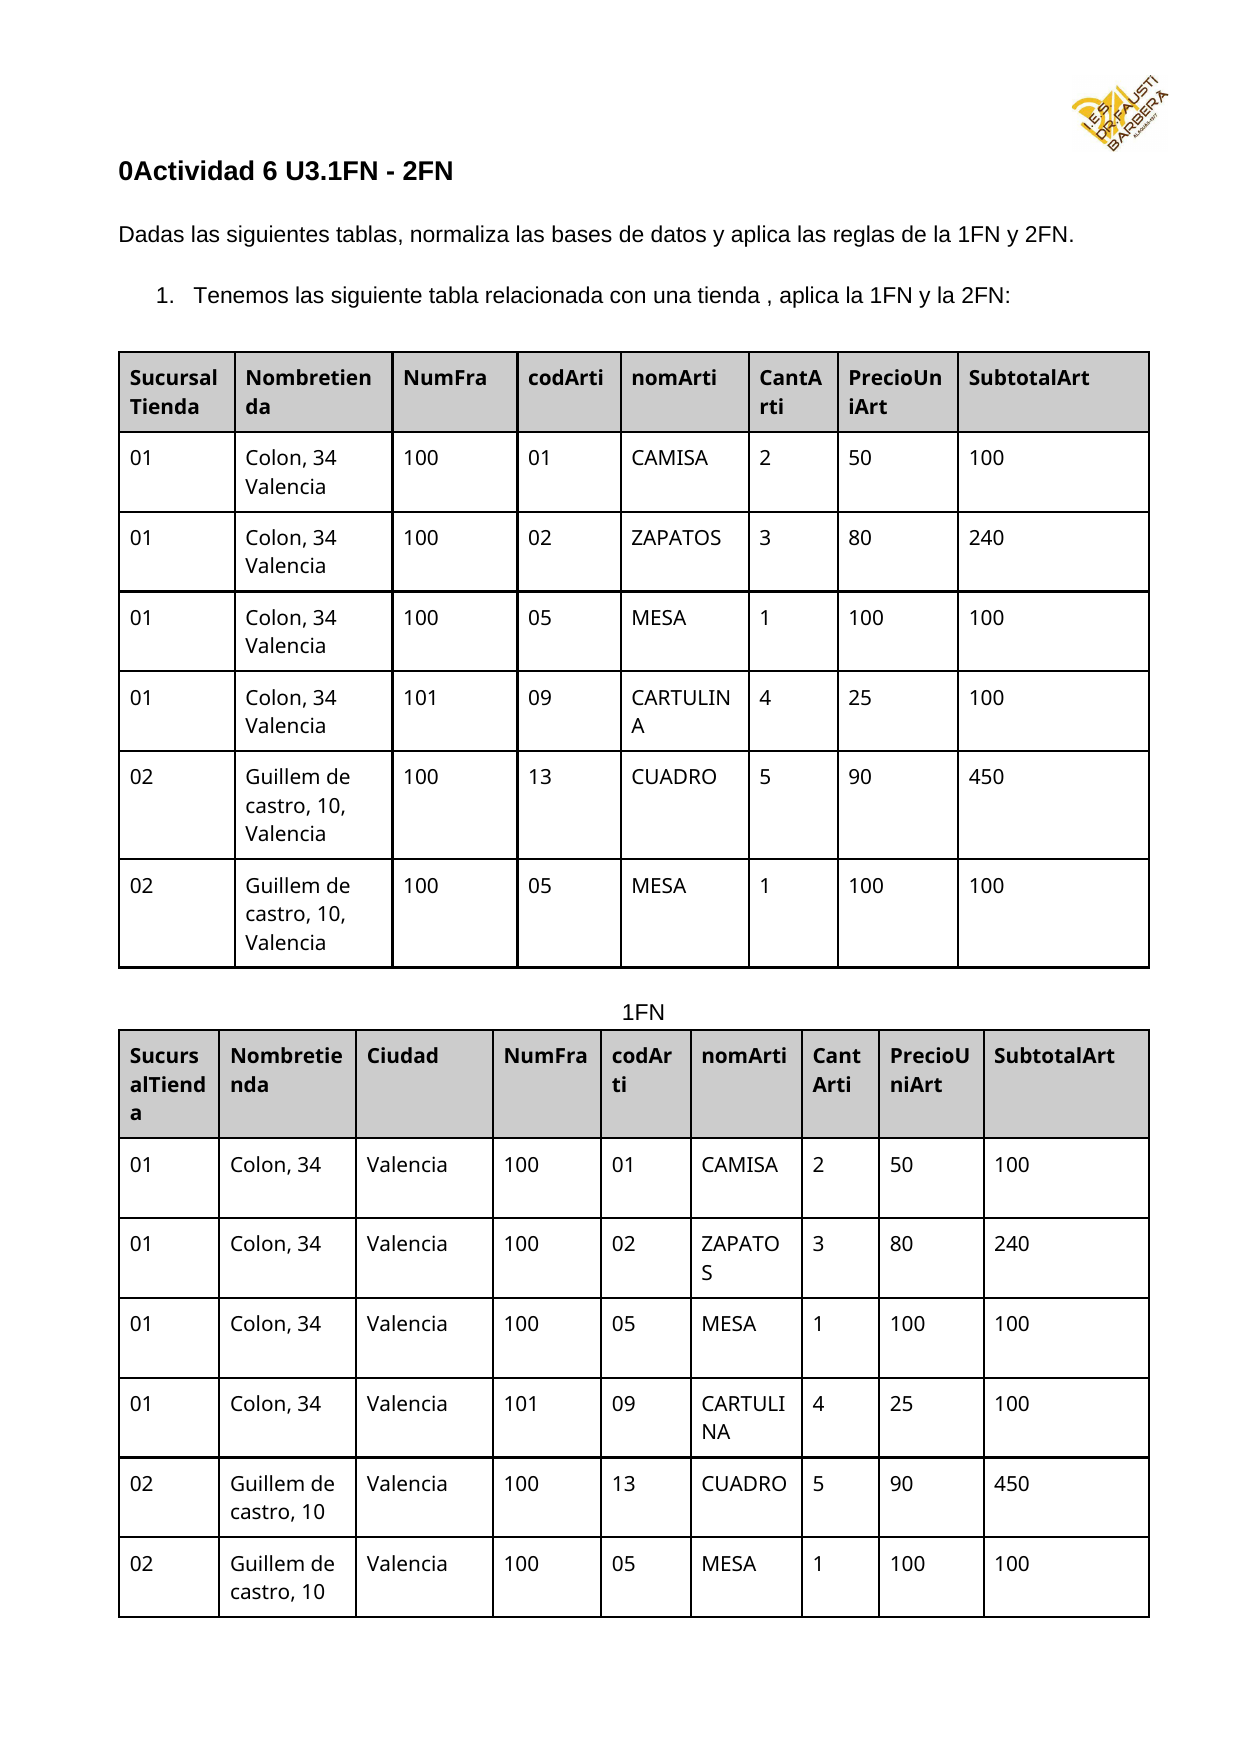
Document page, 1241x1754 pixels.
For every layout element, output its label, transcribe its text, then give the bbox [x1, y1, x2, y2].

table_header PrecioUniArt [880, 1031, 983, 1137]
table_cell Valencia [357, 1219, 492, 1297]
table_cell 100 [494, 1538, 600, 1616]
table_cell 100 [394, 593, 516, 670]
table_cell 80 [839, 513, 957, 590]
table_cell Guillem de castro, 10, Valencia [236, 752, 391, 858]
table_cell Colon, 34 [220, 1299, 355, 1377]
table_cell 100 [959, 593, 1148, 670]
table_cell 25 [839, 672, 957, 750]
table_cell 02 [120, 1459, 218, 1536]
table_cell 100 [494, 1139, 600, 1217]
table_cell 01 [120, 1219, 218, 1297]
table_cell 100 [959, 672, 1148, 750]
table_header Nombretienda [220, 1031, 355, 1137]
table_cell 02 [519, 513, 620, 590]
table_cell 1 [803, 1299, 878, 1377]
table_cell Colon, 34 [220, 1379, 355, 1456]
table_cell CUADRO [622, 752, 748, 858]
table_header SucursalTienda [120, 353, 234, 431]
table_cell 13 [602, 1459, 690, 1536]
table_cell 2 [803, 1139, 878, 1217]
table_cell 90 [880, 1459, 983, 1536]
table_cell Guillem de castro, 10, Valencia [236, 860, 391, 966]
table_header SubtotalArt [985, 1031, 1148, 1137]
table_cell 100 [959, 860, 1148, 966]
table_cell 3 [803, 1219, 878, 1297]
table_cell CAMISA [622, 433, 748, 511]
table_cell 4 [803, 1379, 878, 1456]
table_cell 100 [985, 1139, 1148, 1217]
table_cell 05 [519, 860, 620, 966]
table_cell 02 [120, 860, 234, 966]
table_cell Guillem de castro, 10 [220, 1459, 355, 1536]
table_cell 100 [494, 1459, 600, 1536]
table_cell 01 [120, 513, 234, 590]
table_cell 02 [120, 752, 234, 858]
picture [1071, 75, 1169, 152]
table_cell Valencia [357, 1459, 492, 1536]
text 1FN [118, 999, 1168, 1025]
table_cell MESA [692, 1538, 801, 1616]
table_cell CUADRO [692, 1459, 801, 1536]
table_cell 50 [880, 1139, 983, 1217]
table_cell 02 [120, 1538, 218, 1616]
table_cell 01 [120, 593, 234, 670]
table_cell 100 [839, 593, 957, 670]
table_cell Colon, 34 [220, 1219, 355, 1297]
table_cell CARTULINA [692, 1379, 801, 1456]
table_cell 101 [494, 1379, 600, 1456]
table_cell 100 [985, 1538, 1148, 1616]
table_cell 05 [519, 593, 620, 670]
text 0Actividad 6 U3.1FN - 2FN [118, 155, 1168, 186]
table_cell Valencia [357, 1139, 492, 1217]
table_cell CAMISA [692, 1139, 801, 1217]
table_cell 13 [519, 752, 620, 858]
table_cell 80 [880, 1219, 983, 1297]
table_header SubtotalArt [959, 353, 1148, 431]
table_cell 01 [120, 433, 234, 511]
table_cell Guillem de castro, 10 [220, 1538, 355, 1616]
table_header PrecioUniArt [839, 353, 957, 431]
table_cell 100 [394, 513, 516, 590]
table_header codArti [602, 1031, 690, 1137]
table_cell 100 [880, 1538, 983, 1616]
table_cell Colon, 34 Valencia [236, 593, 391, 670]
table_cell 25 [880, 1379, 983, 1456]
table_cell MESA [622, 860, 748, 966]
table_header Nombretienda [236, 353, 391, 431]
table_cell MESA [622, 593, 748, 670]
table_header NumFra [494, 1031, 600, 1137]
table_cell 101 [394, 672, 516, 750]
table_cell 1 [750, 860, 837, 966]
table_cell 4 [750, 672, 837, 750]
table_header codArti [519, 353, 620, 431]
table_cell 3 [750, 513, 837, 590]
table_cell Valencia [357, 1379, 492, 1456]
table_cell 100 [494, 1299, 600, 1377]
table_cell ZAPATOS [622, 513, 748, 590]
table_cell 100 [394, 752, 516, 858]
table_cell MESA [692, 1299, 801, 1377]
table_cell 09 [602, 1379, 690, 1456]
list Tenemos las siguiente tabla relacionada con una tienda , aplica la 1FN y la 2FN: [156, 282, 1168, 308]
table_header CantArti [803, 1031, 878, 1137]
table_cell 100 [394, 860, 516, 966]
table_cell 01 [120, 672, 234, 750]
table_cell 1 [803, 1538, 878, 1616]
table_cell 01 [120, 1379, 218, 1456]
table_cell 100 [394, 433, 516, 511]
table_cell CARTULINA [622, 672, 748, 750]
text Dadas las siguientes tablas, normaliza las bases de datos y aplica las reglas de la 1FN y 2FN. [118, 221, 1168, 248]
table_cell Colon, 34 Valencia [236, 672, 391, 750]
table_cell 5 [750, 752, 837, 858]
table_cell 450 [959, 752, 1148, 858]
table_cell Colon, 34 [220, 1139, 355, 1217]
table_cell 01 [120, 1299, 218, 1377]
table_cell 240 [985, 1219, 1148, 1297]
table_cell 90 [839, 752, 957, 858]
table_header nomArti [622, 353, 748, 431]
table_header NumFra [394, 353, 516, 431]
table_header SucursalTienda [120, 1031, 218, 1137]
table_header nomArti [692, 1031, 801, 1137]
table_cell Valencia [357, 1299, 492, 1377]
table_cell 5 [803, 1459, 878, 1536]
table_cell 2 [750, 433, 837, 511]
table_cell 100 [959, 433, 1148, 511]
table_cell 100 [880, 1299, 983, 1377]
table_cell 02 [602, 1219, 690, 1297]
table_cell 01 [519, 433, 620, 511]
table_cell 05 [602, 1299, 690, 1377]
table_header Ciudad [357, 1031, 492, 1137]
table_cell 01 [120, 1139, 218, 1217]
table_cell 100 [839, 860, 957, 966]
table_cell 50 [839, 433, 957, 511]
table_cell ZAPATOS [692, 1219, 801, 1297]
table_cell Colon, 34 Valencia [236, 433, 391, 511]
table_cell 09 [519, 672, 620, 750]
table_cell Colon, 34 Valencia [236, 513, 391, 590]
table_cell 1 [750, 593, 837, 670]
table_cell 100 [985, 1299, 1148, 1377]
table_cell 01 [602, 1139, 690, 1217]
table_cell 05 [602, 1538, 690, 1616]
table_cell 450 [985, 1459, 1148, 1536]
table_cell Valencia [357, 1538, 492, 1616]
table_cell 100 [494, 1219, 600, 1297]
table_header CantArti [750, 353, 837, 431]
table_cell 100 [985, 1379, 1148, 1456]
table_cell 240 [959, 513, 1148, 590]
